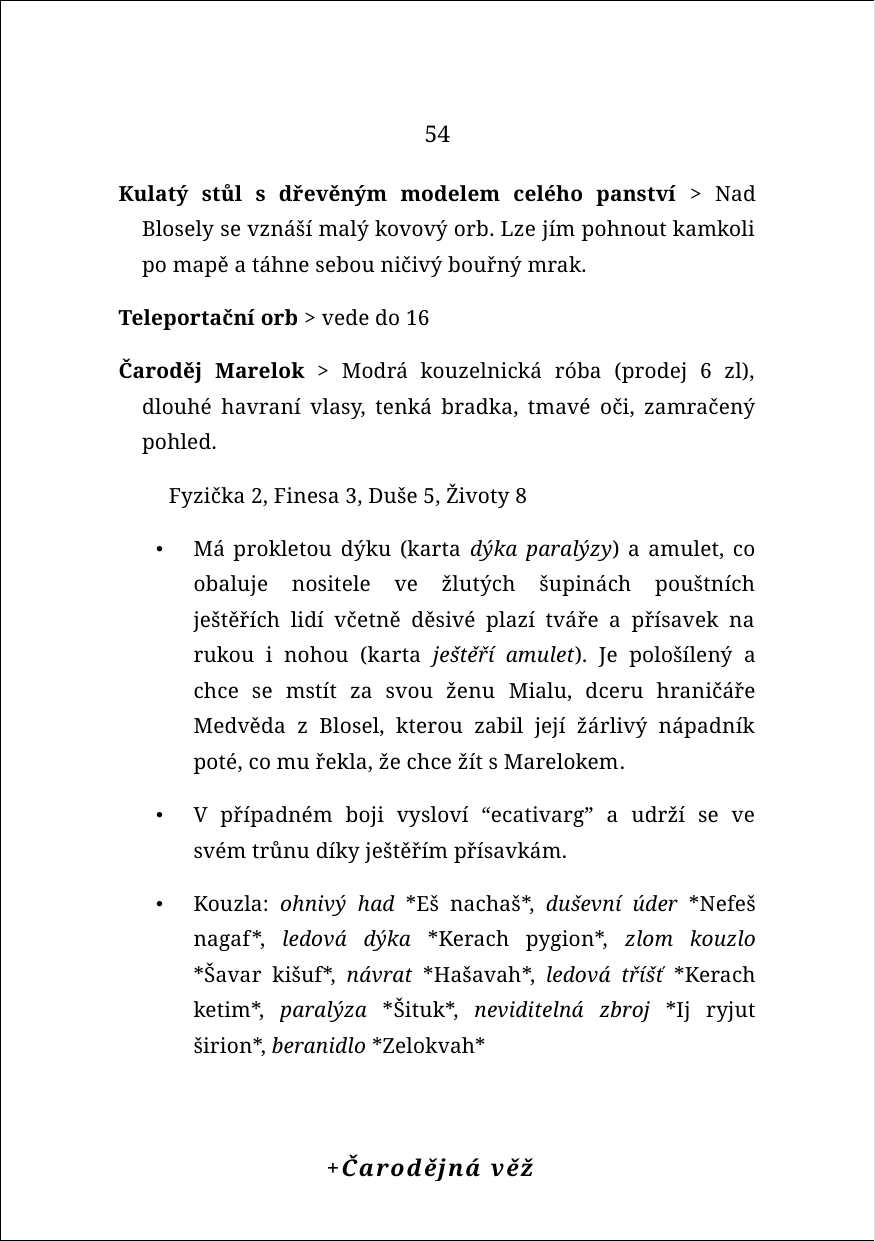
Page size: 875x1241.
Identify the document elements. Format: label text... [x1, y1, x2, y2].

text Fyzička 2, Finesa 3, Duše 5, Životy 8 [168, 481, 756, 509]
list Kouzla: ohnivý had *Eš nachaš*, duševní úder *Nefeš nagaf*, ledová dýka *Kerach pygion*, zlom kouzlo *Šavar kišuf*, návrat *Hašavah*, ledová tříšť *Kerach ketim*, paralýza *Šituk*, neviditelná zbroj *Ij ryjut širion*, beranidlo *Zelokvah* [156, 889, 756, 1059]
text Kulatý stůl s dřevěným modelem celého panství > Nad Blosely se vznáší malý kovový orb. Lze jím pohnout kamkoli po mapě a táhne sebou ničivý bouřný mrak. [118, 179, 756, 278]
list V případném boji vysloví “ecativarg” a udrží se ve svém trůnu díky ještěřím přísavkám. [156, 800, 756, 864]
text Čaroděj Marelok > Modrá kouzelnická róba (prodej 6 zl), dlouhé havraní vlasy, tenká bradka, tmavé oči, zamračený pohled. [118, 356, 756, 456]
text Teleportační orb > vede do 16 [118, 303, 756, 332]
list Má prokletou dýku (karta dýka paralýzy) a amulet, co obaluje nositele ve žlutých šupinách pouštních ještěřích lidí včetně děsivé plazí tváře a přísavek na rukou i nohou (karta ještěří amulet). Je pološílený a chce se mstít za svou ženu Mialu, dceru hraničáře Medvěda z Blosel, kterou zabil její žárlivý nápadník poté, co mu řekla, že chce žít s Marelokem. [156, 534, 756, 776]
